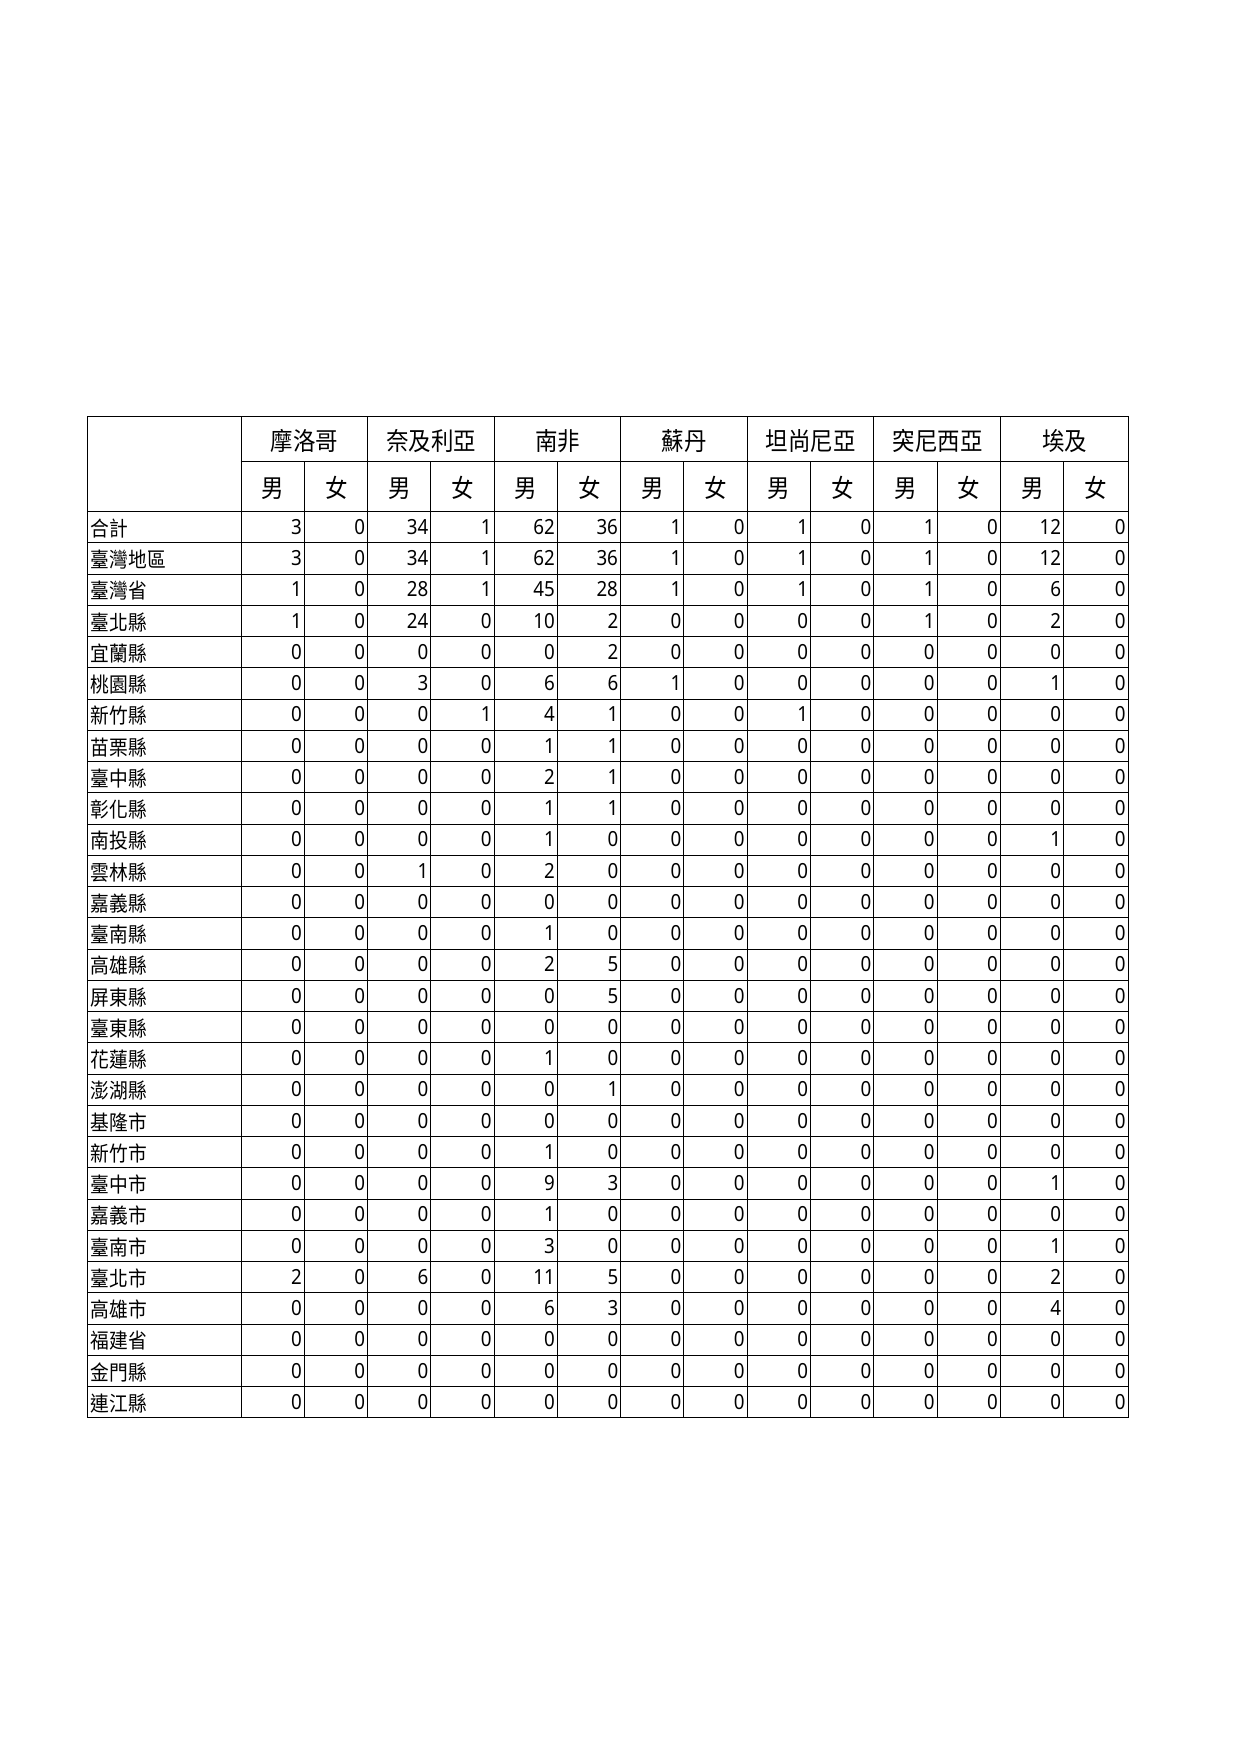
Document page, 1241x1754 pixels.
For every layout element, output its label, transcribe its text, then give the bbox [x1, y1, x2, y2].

table_cell 男 [495, 462, 557, 511]
table_cell 0 [1064, 668, 1128, 698]
table_cell 0 [558, 856, 620, 886]
table_cell 0 [811, 1043, 873, 1073]
table_cell 0 [621, 762, 683, 792]
table_cell 0 [938, 731, 1000, 761]
table_cell 5 [558, 981, 620, 1011]
table_cell 基隆市 [88, 1106, 241, 1136]
table_cell 0 [684, 731, 747, 761]
table_cell 1 [495, 918, 557, 948]
table_cell 0 [811, 1231, 873, 1261]
table_cell 0 [938, 1200, 1000, 1230]
table_cell 0 [1064, 575, 1128, 605]
table_cell 0 [368, 1075, 430, 1105]
table_cell 1 [621, 575, 683, 605]
table_cell 0 [242, 825, 304, 855]
table_cell 臺南市 [88, 1231, 241, 1261]
table_cell 2 [558, 606, 620, 636]
table_cell 0 [811, 762, 873, 792]
table_cell 臺灣省 [88, 575, 241, 605]
table_cell 0 [748, 1075, 810, 1105]
table_cell 0 [1064, 1075, 1128, 1105]
table_cell 0 [1064, 637, 1128, 667]
table_cell 0 [1001, 1356, 1063, 1386]
table_header 蘇丹 [621, 417, 747, 461]
table_cell 0 [621, 1325, 683, 1355]
table_cell 0 [874, 1387, 937, 1417]
table_cell 0 [305, 1356, 367, 1386]
table_cell 0 [684, 825, 747, 855]
table_cell 0 [748, 856, 810, 886]
table_cell 0 [305, 793, 367, 823]
table_cell 28 [368, 575, 430, 605]
table_cell 1 [621, 512, 683, 542]
table_cell 0 [242, 1231, 304, 1261]
table_cell 0 [621, 825, 683, 855]
table_cell 0 [1064, 1293, 1128, 1323]
table_cell 0 [684, 1293, 747, 1323]
table_cell 0 [938, 1325, 1000, 1355]
table_cell 0 [621, 856, 683, 886]
table_cell 0 [874, 1231, 937, 1261]
table_cell 1 [242, 606, 304, 636]
table_cell 嘉義縣 [88, 887, 241, 917]
table_cell 0 [242, 762, 304, 792]
table_cell 0 [558, 1356, 620, 1386]
table_cell 1 [495, 1137, 557, 1167]
table_cell 金門縣 [88, 1356, 241, 1386]
table_cell 苗栗縣 [88, 731, 241, 761]
table_header 奈及利亞 [368, 417, 494, 461]
table_cell 0 [305, 918, 367, 948]
table_cell 0 [242, 918, 304, 948]
table_cell 0 [1064, 1387, 1128, 1417]
table_cell 彰化縣 [88, 793, 241, 823]
table_cell 0 [874, 1106, 937, 1136]
table_cell 0 [874, 637, 937, 667]
table_cell 0 [874, 1012, 937, 1042]
table_cell 0 [621, 950, 683, 980]
table_cell 0 [305, 1043, 367, 1073]
table_cell 雲林縣 [88, 856, 241, 886]
table_cell 0 [368, 1106, 430, 1136]
table_cell 0 [748, 918, 810, 948]
table_cell 0 [621, 1387, 683, 1417]
table_cell 0 [684, 793, 747, 823]
table_cell 0 [431, 731, 494, 761]
table_cell 0 [874, 1168, 937, 1198]
table_cell 0 [621, 637, 683, 667]
table_cell 0 [938, 1168, 1000, 1198]
table_cell 1 [242, 575, 304, 605]
table_cell 0 [368, 1293, 430, 1323]
table_cell 合計 [88, 512, 241, 542]
table_cell 0 [1064, 1012, 1128, 1042]
table_cell 福建省 [88, 1325, 241, 1355]
table_cell 0 [684, 543, 747, 573]
table_cell 0 [684, 700, 747, 730]
table_cell 0 [1001, 1043, 1063, 1073]
table_cell 0 [748, 637, 810, 667]
table_cell 0 [368, 1231, 430, 1261]
table_cell 0 [811, 700, 873, 730]
table_cell 高雄縣 [88, 950, 241, 980]
table_cell 0 [242, 887, 304, 917]
table_cell 女 [558, 462, 620, 511]
table_cell 0 [305, 1012, 367, 1042]
table_cell 0 [305, 762, 367, 792]
table_cell 女 [305, 462, 367, 511]
table_cell 0 [621, 1262, 683, 1292]
table_cell 0 [431, 1137, 494, 1167]
table_cell 0 [684, 668, 747, 698]
table_cell 0 [748, 1293, 810, 1323]
table_cell 0 [621, 1043, 683, 1073]
table_header 坦尚尼亞 [748, 417, 873, 461]
table_cell 6 [495, 1293, 557, 1323]
table_cell 0 [748, 1200, 810, 1230]
table_cell 0 [748, 668, 810, 698]
table_cell 0 [431, 1325, 494, 1355]
table_cell 1 [431, 512, 494, 542]
table_cell 0 [1064, 981, 1128, 1011]
table_cell 0 [558, 1200, 620, 1230]
table_cell 0 [558, 1043, 620, 1073]
table_cell 1 [558, 762, 620, 792]
table_cell 女 [431, 462, 494, 511]
table_cell 1 [874, 575, 937, 605]
table_cell 0 [621, 1075, 683, 1105]
table_cell 0 [1001, 762, 1063, 792]
table_cell 0 [1064, 1325, 1128, 1355]
table_cell 臺灣地區 [88, 543, 241, 573]
table_cell 0 [431, 887, 494, 917]
table_cell 0 [938, 1137, 1000, 1167]
table_cell 0 [242, 1200, 304, 1230]
table_cell 0 [874, 950, 937, 980]
table_cell 0 [938, 1106, 1000, 1136]
table_cell 花蓮縣 [88, 1043, 241, 1073]
table_cell 0 [938, 762, 1000, 792]
table_cell 6 [368, 1262, 430, 1292]
table_cell 1 [495, 825, 557, 855]
table_cell 男 [242, 462, 304, 511]
table_cell 0 [305, 512, 367, 542]
table_cell 0 [1001, 700, 1063, 730]
table_cell 11 [495, 1262, 557, 1292]
table_cell 0 [368, 887, 430, 917]
table_cell 0 [621, 606, 683, 636]
table_cell 0 [811, 575, 873, 605]
table_cell 1 [748, 700, 810, 730]
table_cell 0 [811, 1387, 873, 1417]
table_cell 0 [558, 918, 620, 948]
table_cell 0 [874, 918, 937, 948]
table_cell 女 [938, 462, 1000, 511]
table_cell 0 [368, 825, 430, 855]
table_cell 0 [748, 887, 810, 917]
table_cell 0 [242, 1356, 304, 1386]
table_cell 0 [621, 1137, 683, 1167]
table_cell 3 [368, 668, 430, 698]
table_cell 0 [368, 637, 430, 667]
table_cell 0 [748, 1356, 810, 1386]
table_cell 0 [684, 1043, 747, 1073]
table_cell 高雄市 [88, 1293, 241, 1323]
table_cell 0 [242, 950, 304, 980]
table_cell 0 [684, 950, 747, 980]
table_cell 0 [368, 700, 430, 730]
table_cell 1 [874, 606, 937, 636]
table_cell 0 [305, 606, 367, 636]
table_cell 0 [305, 731, 367, 761]
table_header 南非 [495, 417, 620, 461]
table_cell 0 [811, 981, 873, 1011]
table_cell 0 [684, 1387, 747, 1417]
table_cell 0 [938, 887, 1000, 917]
table_cell 嘉義市 [88, 1200, 241, 1230]
table_cell 0 [368, 950, 430, 980]
table_cell 0 [1001, 1325, 1063, 1355]
table_cell 0 [242, 700, 304, 730]
table_cell 0 [431, 606, 494, 636]
table_cell 0 [495, 1012, 557, 1042]
table_cell 62 [495, 543, 557, 573]
table_cell 3 [558, 1293, 620, 1323]
table_cell 0 [874, 1043, 937, 1073]
table_cell 0 [242, 1075, 304, 1105]
table_cell 女 [684, 462, 747, 511]
table_cell 0 [558, 1137, 620, 1167]
table_cell 0 [621, 793, 683, 823]
table_cell 0 [684, 1168, 747, 1198]
table_cell 0 [495, 637, 557, 667]
table_cell 0 [621, 887, 683, 917]
table_cell 0 [874, 1325, 937, 1355]
table_cell 0 [938, 856, 1000, 886]
table_cell 1 [495, 793, 557, 823]
table_cell 0 [431, 1293, 494, 1323]
table_cell 34 [368, 543, 430, 573]
table_cell 0 [305, 1200, 367, 1230]
table_cell 3 [242, 512, 304, 542]
table_cell 0 [748, 762, 810, 792]
table_cell 0 [621, 731, 683, 761]
table_cell 0 [431, 1262, 494, 1292]
table_cell 0 [621, 1200, 683, 1230]
table_cell 0 [811, 512, 873, 542]
table_cell 0 [684, 918, 747, 948]
table_cell 1 [558, 731, 620, 761]
table_cell 0 [811, 543, 873, 573]
table_cell 0 [811, 1012, 873, 1042]
table_cell 0 [242, 856, 304, 886]
table_cell 0 [684, 1200, 747, 1230]
table_cell 0 [368, 731, 430, 761]
table_cell 0 [1064, 1137, 1128, 1167]
table_cell 0 [431, 825, 494, 855]
table_cell 0 [431, 1012, 494, 1042]
table_cell 4 [1001, 1293, 1063, 1323]
table_cell 0 [811, 1325, 873, 1355]
table_cell 9 [495, 1168, 557, 1198]
table_cell 1 [748, 512, 810, 542]
table_cell 男 [368, 462, 430, 511]
table_cell 6 [558, 668, 620, 698]
table_cell 0 [621, 1293, 683, 1323]
table_cell 1 [1001, 1168, 1063, 1198]
table_cell 0 [748, 1168, 810, 1198]
table_cell 0 [305, 1231, 367, 1261]
table_cell 0 [811, 606, 873, 636]
table_cell 0 [558, 1012, 620, 1042]
table_cell 0 [621, 1106, 683, 1136]
table_cell 0 [938, 1293, 1000, 1323]
table_cell 0 [242, 1043, 304, 1073]
table_cell 0 [1064, 606, 1128, 636]
table_cell 0 [874, 1200, 937, 1230]
table_cell 0 [811, 793, 873, 823]
table_cell 0 [874, 1075, 937, 1105]
table_cell 0 [811, 887, 873, 917]
table_cell 0 [242, 1387, 304, 1417]
table_cell 0 [368, 762, 430, 792]
table_cell 2 [1001, 606, 1063, 636]
table_cell 0 [938, 512, 1000, 542]
table_cell 1 [431, 575, 494, 605]
table_cell 0 [874, 762, 937, 792]
table_cell 0 [938, 825, 1000, 855]
table_cell 0 [811, 1168, 873, 1198]
table_cell 0 [431, 981, 494, 1011]
table_cell 0 [305, 1168, 367, 1198]
table_cell 4 [495, 700, 557, 730]
table_cell 0 [938, 668, 1000, 698]
table_cell 0 [431, 793, 494, 823]
table_cell 0 [621, 918, 683, 948]
table_cell 0 [431, 918, 494, 948]
table_cell 0 [938, 950, 1000, 980]
table_cell 1 [1001, 825, 1063, 855]
table_cell 12 [1001, 512, 1063, 542]
table_cell 1 [748, 543, 810, 573]
table_cell 0 [938, 793, 1000, 823]
table_cell 0 [305, 856, 367, 886]
table_cell 0 [368, 1168, 430, 1198]
table_cell 0 [305, 950, 367, 980]
table_cell 0 [242, 731, 304, 761]
table_cell 0 [431, 1106, 494, 1136]
table_cell 0 [431, 1200, 494, 1230]
table_cell 62 [495, 512, 557, 542]
table_cell 24 [368, 606, 430, 636]
table_header [88, 417, 241, 511]
table_cell 0 [684, 606, 747, 636]
table_cell 2 [558, 637, 620, 667]
table_cell 0 [368, 1325, 430, 1355]
table_cell 0 [1001, 1387, 1063, 1417]
table_cell 0 [874, 700, 937, 730]
table_cell 0 [1064, 1168, 1128, 1198]
table_cell 0 [431, 668, 494, 698]
table_cell 0 [1001, 637, 1063, 667]
table_cell 0 [811, 1106, 873, 1136]
table_cell 0 [495, 1106, 557, 1136]
table_cell 0 [242, 1012, 304, 1042]
table_cell 1 [431, 543, 494, 573]
table_cell 0 [938, 918, 1000, 948]
table_cell 0 [1001, 793, 1063, 823]
table_cell 0 [748, 1387, 810, 1417]
table_cell 0 [431, 1387, 494, 1417]
table_cell 男 [1001, 462, 1063, 511]
table_header 突尼西亞 [874, 417, 1000, 461]
table_cell 0 [1064, 1356, 1128, 1386]
table_cell 男 [748, 462, 810, 511]
table_cell 0 [874, 731, 937, 761]
table_cell 南投縣 [88, 825, 241, 855]
table_cell 0 [811, 1356, 873, 1386]
table_cell 0 [1001, 1106, 1063, 1136]
table_cell 0 [1064, 1200, 1128, 1230]
table_cell 0 [368, 1356, 430, 1386]
table_cell 男 [874, 462, 937, 511]
table_cell 臺南縣 [88, 918, 241, 948]
table_cell 新竹市 [88, 1137, 241, 1167]
table_cell 0 [938, 575, 1000, 605]
table_cell 0 [811, 918, 873, 948]
table_cell 0 [305, 981, 367, 1011]
table_cell 0 [1064, 1262, 1128, 1292]
table_cell 0 [684, 762, 747, 792]
table_cell 屏東縣 [88, 981, 241, 1011]
table_cell 0 [558, 825, 620, 855]
table_cell 1 [495, 1043, 557, 1073]
table_cell 0 [811, 1262, 873, 1292]
table_cell 0 [305, 1137, 367, 1167]
table_cell 10 [495, 606, 557, 636]
table_cell 0 [938, 1075, 1000, 1105]
table_cell 0 [621, 1231, 683, 1261]
table_cell 0 [495, 1356, 557, 1386]
table_cell 0 [1001, 731, 1063, 761]
table_cell 0 [431, 762, 494, 792]
table_cell 0 [242, 793, 304, 823]
table_cell 0 [242, 1293, 304, 1323]
table_cell 45 [495, 575, 557, 605]
table_cell 0 [1001, 856, 1063, 886]
table_cell 0 [811, 950, 873, 980]
table_cell 0 [874, 825, 937, 855]
table_cell 0 [621, 981, 683, 1011]
table_cell 0 [748, 1012, 810, 1042]
table_cell 1 [431, 700, 494, 730]
table_cell 0 [1001, 1137, 1063, 1167]
table_cell 0 [558, 887, 620, 917]
table_cell 0 [305, 1262, 367, 1292]
table_header 摩洛哥 [242, 417, 367, 461]
table_cell 0 [558, 1106, 620, 1136]
table_cell 0 [621, 1168, 683, 1198]
table_cell 0 [1001, 1200, 1063, 1230]
table_cell 1 [558, 700, 620, 730]
table_cell 6 [495, 668, 557, 698]
table_cell 36 [558, 543, 620, 573]
table_cell 0 [811, 825, 873, 855]
table_cell 0 [811, 1200, 873, 1230]
table_cell 0 [938, 1043, 1000, 1073]
table_cell 0 [684, 637, 747, 667]
table_cell 0 [748, 1137, 810, 1167]
table_cell 0 [495, 1387, 557, 1417]
table_cell 0 [368, 918, 430, 948]
table_cell 3 [242, 543, 304, 573]
table_cell 新竹縣 [88, 700, 241, 730]
table_cell 0 [938, 606, 1000, 636]
table_cell 0 [368, 1387, 430, 1417]
table_cell 0 [684, 512, 747, 542]
table_cell 1 [621, 543, 683, 573]
table_cell 0 [684, 1075, 747, 1105]
table_cell 34 [368, 512, 430, 542]
table_cell 6 [1001, 575, 1063, 605]
table_cell 0 [938, 1262, 1000, 1292]
table_cell 0 [305, 1325, 367, 1355]
table_cell 0 [1064, 543, 1128, 573]
table_cell 0 [1064, 700, 1128, 730]
table_cell 0 [684, 1356, 747, 1386]
table_cell 0 [305, 1075, 367, 1105]
table_cell 0 [242, 1137, 304, 1167]
table_cell 0 [1064, 887, 1128, 917]
table_cell 0 [305, 1293, 367, 1323]
table_cell 0 [1064, 762, 1128, 792]
table_cell 0 [242, 1325, 304, 1355]
table_cell 1 [368, 856, 430, 886]
table_cell 0 [1001, 981, 1063, 1011]
table_cell 0 [558, 1231, 620, 1261]
table_cell 0 [1064, 918, 1128, 948]
table_cell 0 [305, 668, 367, 698]
table_cell 臺東縣 [88, 1012, 241, 1042]
table_cell 0 [621, 700, 683, 730]
table_cell 0 [684, 1012, 747, 1042]
table_cell 0 [1064, 1106, 1128, 1136]
table_cell 桃園縣 [88, 668, 241, 698]
table_cell 0 [242, 637, 304, 667]
table_cell 0 [368, 981, 430, 1011]
table_cell 0 [748, 606, 810, 636]
table_cell 0 [811, 1075, 873, 1105]
table_cell 0 [305, 887, 367, 917]
table_cell 0 [1064, 731, 1128, 761]
table_cell 0 [431, 637, 494, 667]
table_cell 0 [305, 637, 367, 667]
table_cell 0 [431, 1043, 494, 1073]
table_cell 0 [684, 856, 747, 886]
table_cell 0 [684, 575, 747, 605]
table_cell 0 [748, 950, 810, 980]
table_cell 0 [684, 1231, 747, 1261]
table_cell 0 [305, 825, 367, 855]
table_cell 宜蘭縣 [88, 637, 241, 667]
table_cell 0 [621, 1356, 683, 1386]
table_cell 1 [558, 793, 620, 823]
table_cell 0 [684, 1262, 747, 1292]
table_cell 1 [1001, 1231, 1063, 1261]
table_cell 0 [242, 668, 304, 698]
table_cell 0 [811, 1293, 873, 1323]
table_cell 0 [874, 1137, 937, 1167]
table_cell 0 [431, 856, 494, 886]
table_cell 28 [558, 575, 620, 605]
table_cell 12 [1001, 543, 1063, 573]
table_cell 0 [938, 1012, 1000, 1042]
table_cell 0 [748, 1325, 810, 1355]
table_cell 男 [621, 462, 683, 511]
table_cell 1 [874, 543, 937, 573]
table_cell 0 [1064, 512, 1128, 542]
table_cell 0 [938, 637, 1000, 667]
table_cell 0 [1064, 793, 1128, 823]
table_cell 0 [495, 1325, 557, 1355]
table_cell 連江縣 [88, 1387, 241, 1417]
table_cell 0 [621, 1012, 683, 1042]
table_cell 0 [874, 1293, 937, 1323]
table_cell 0 [874, 1262, 937, 1292]
table_cell 0 [242, 1168, 304, 1198]
table_cell 女 [1064, 462, 1128, 511]
table_cell 0 [811, 1137, 873, 1167]
table_cell 0 [684, 1325, 747, 1355]
table_cell 1 [1001, 668, 1063, 698]
table_cell 2 [495, 856, 557, 886]
table_cell 0 [684, 887, 747, 917]
table_cell 0 [431, 1075, 494, 1105]
table_cell 臺北縣 [88, 606, 241, 636]
table_cell 0 [748, 1262, 810, 1292]
table_cell 0 [1001, 950, 1063, 980]
table_cell 0 [684, 1137, 747, 1167]
table_cell 0 [938, 1231, 1000, 1261]
table_cell 5 [558, 1262, 620, 1292]
table_cell 1 [621, 668, 683, 698]
table_cell 36 [558, 512, 620, 542]
table_cell 0 [938, 1356, 1000, 1386]
table_cell 0 [874, 856, 937, 886]
table_cell 0 [431, 1356, 494, 1386]
table_cell 0 [368, 1137, 430, 1167]
table_cell 0 [431, 950, 494, 980]
table_cell 0 [558, 1387, 620, 1417]
table_cell 0 [811, 731, 873, 761]
table_cell 0 [1064, 856, 1128, 886]
table_cell 0 [368, 1043, 430, 1073]
table_cell 0 [1064, 1231, 1128, 1261]
table_cell 0 [305, 700, 367, 730]
table_cell 2 [1001, 1262, 1063, 1292]
table_cell 0 [495, 1075, 557, 1105]
table_header 埃及 [1001, 417, 1128, 461]
table_cell 0 [305, 1387, 367, 1417]
table_cell 0 [495, 887, 557, 917]
table_cell 0 [305, 1106, 367, 1136]
table_cell 0 [874, 981, 937, 1011]
table_cell 0 [242, 1106, 304, 1136]
table_cell 0 [431, 1231, 494, 1261]
table_cell 3 [558, 1168, 620, 1198]
table_cell 0 [368, 1012, 430, 1042]
table_cell 0 [1001, 1012, 1063, 1042]
table_cell 0 [748, 793, 810, 823]
table_cell 0 [1001, 887, 1063, 917]
table_cell 澎湖縣 [88, 1075, 241, 1105]
table_cell 1 [495, 1200, 557, 1230]
table_cell 0 [305, 575, 367, 605]
table_cell 臺中縣 [88, 762, 241, 792]
table_cell 臺中市 [88, 1168, 241, 1198]
table_cell 0 [748, 731, 810, 761]
table_cell 0 [305, 543, 367, 573]
table_cell 0 [874, 1356, 937, 1386]
table_cell 0 [811, 856, 873, 886]
table_cell 0 [368, 1200, 430, 1230]
table_cell 0 [558, 1325, 620, 1355]
table_cell 0 [874, 887, 937, 917]
table_cell 0 [748, 825, 810, 855]
table_cell 1 [558, 1075, 620, 1105]
table_cell 0 [1001, 1075, 1063, 1105]
table_cell 女 [811, 462, 873, 511]
table_cell 0 [938, 700, 1000, 730]
table_cell 0 [748, 1043, 810, 1073]
table_cell 1 [495, 731, 557, 761]
table_cell 2 [495, 950, 557, 980]
table_cell 1 [874, 512, 937, 542]
table_cell 0 [748, 981, 810, 1011]
table_cell 1 [748, 575, 810, 605]
table_cell 0 [242, 981, 304, 1011]
table_cell 0 [811, 637, 873, 667]
table_cell 0 [431, 1168, 494, 1198]
table_cell 0 [1001, 918, 1063, 948]
table_cell 0 [368, 793, 430, 823]
table_cell 2 [242, 1262, 304, 1292]
table_cell 5 [558, 950, 620, 980]
table_cell 0 [1064, 950, 1128, 980]
table_cell 0 [938, 981, 1000, 1011]
table_cell 0 [938, 1387, 1000, 1417]
table_cell 0 [938, 543, 1000, 573]
table_cell 0 [874, 668, 937, 698]
table_cell 0 [1064, 825, 1128, 855]
table_cell 0 [1064, 1043, 1128, 1073]
table_cell 0 [748, 1231, 810, 1261]
table_cell 0 [748, 1106, 810, 1136]
table_cell 臺北市 [88, 1262, 241, 1292]
table_cell 0 [684, 981, 747, 1011]
table_cell 0 [811, 668, 873, 698]
table_cell 3 [495, 1231, 557, 1261]
table_cell 2 [495, 762, 557, 792]
table_cell 0 [874, 793, 937, 823]
table_cell 0 [684, 1106, 747, 1136]
table_cell 0 [495, 981, 557, 1011]
